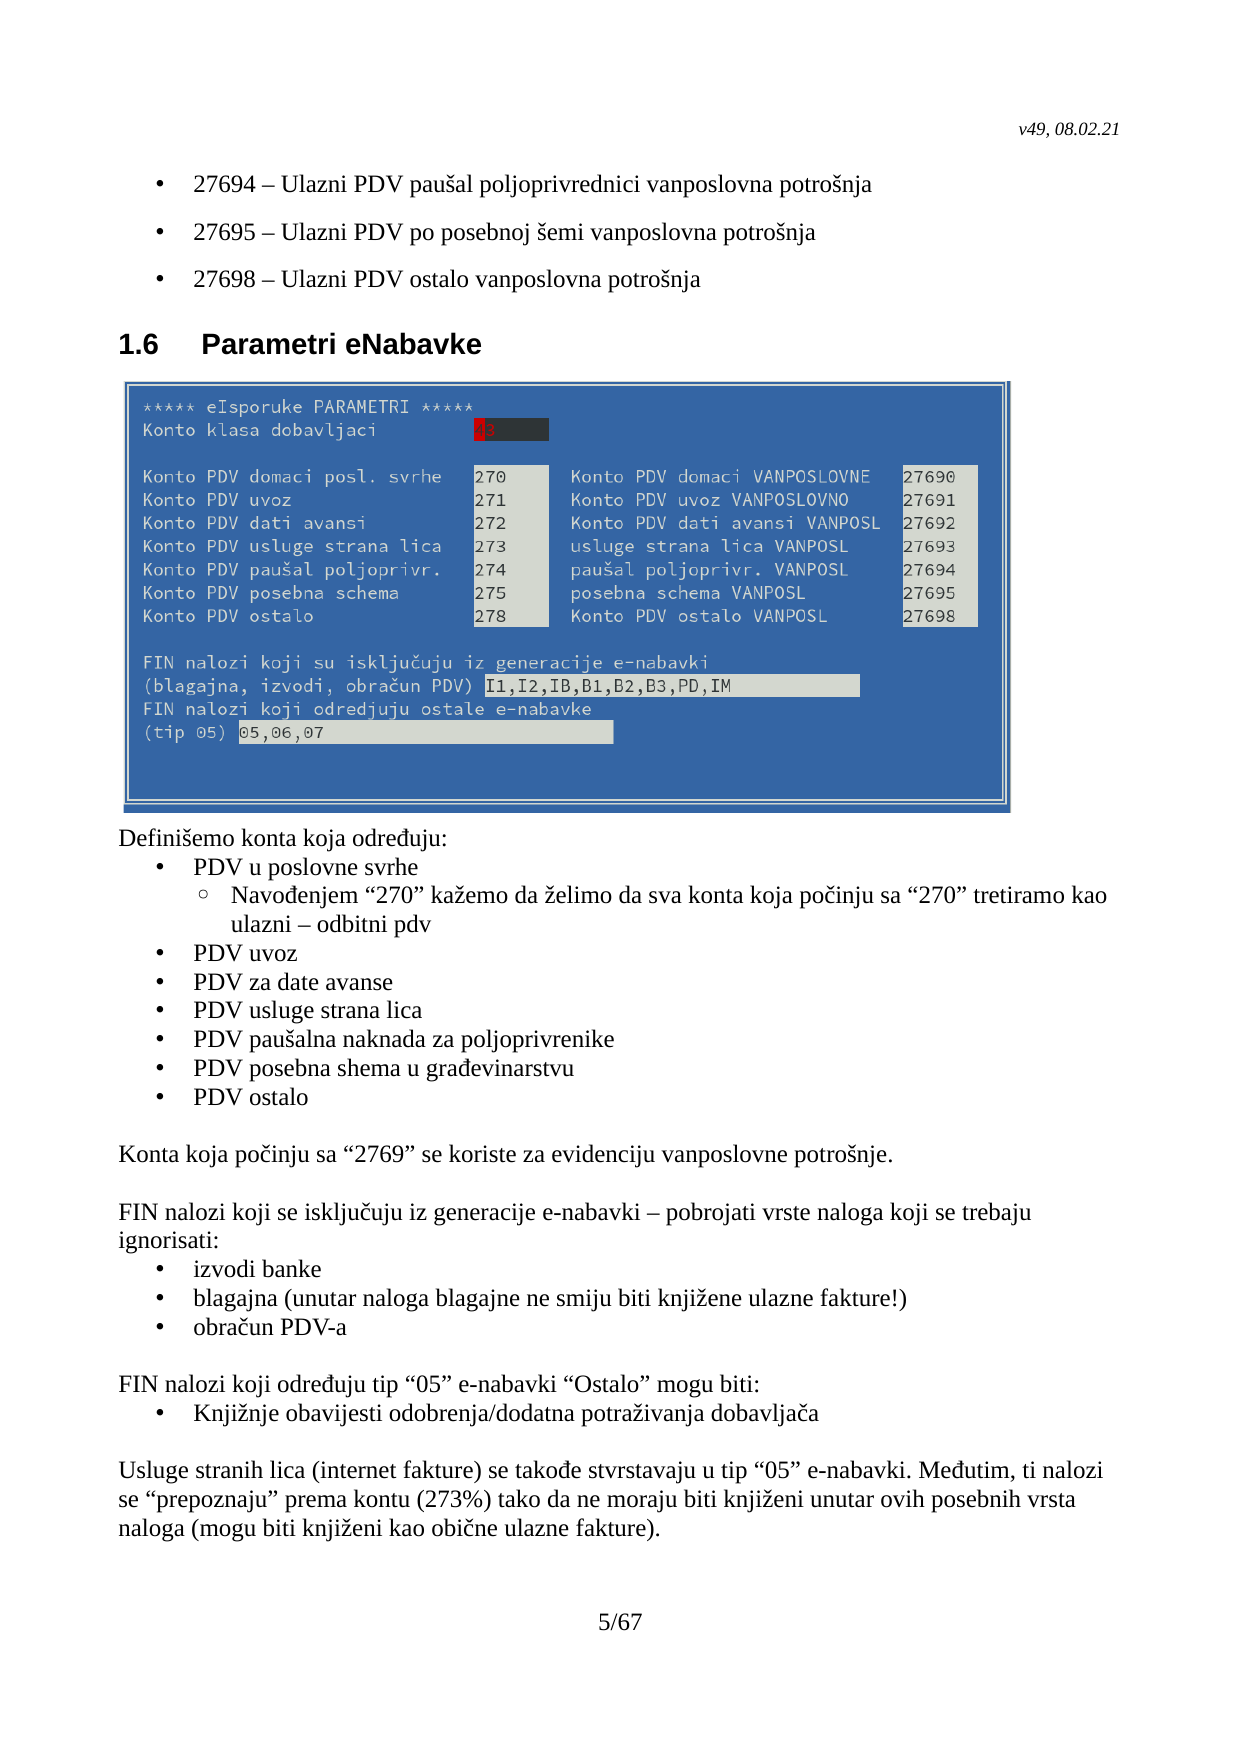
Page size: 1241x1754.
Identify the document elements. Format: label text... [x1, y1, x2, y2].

list PDV ostalo [156, 1082, 1122, 1110]
subtitle Parametri eNabavke [118, 327, 1122, 360]
list blagajna (unutar naloga blagajne ne smiju biti knjižene ulazne fakture!) [156, 1283, 1122, 1312]
picture [123, 381, 1012, 813]
list izvodi banke [156, 1254, 1122, 1283]
list obračun PDV-a [156, 1312, 1122, 1340]
text FIN nalozi koji se isključuju iz generacije e-nabavki – pobrojati vrste naloga koji se trebaju ignorisati: [118, 1197, 1122, 1254]
list 27694 – Ulazni PDV paušal poljoprivrednici vanposlovna potrošnja [156, 169, 1122, 198]
list PDV usluge strana lica [156, 995, 1122, 1024]
text Konta koja počinju sa “2769” se koriste za evidenciju vanposlovne potrošnje. [118, 1139, 1122, 1168]
list PDV u poslovne svrhe [156, 852, 1122, 880]
list PDV paušalna naknada za poljoprivrenike [156, 1024, 1122, 1053]
list PDV za date avanse [156, 967, 1122, 995]
list PDV uvoz [156, 938, 1122, 967]
list Navođenjem “270” kažemo da želimo da sva konta koja počinju sa “270” tretiramo kao ulazni – odbitni pdv [193, 880, 1122, 938]
list 27695 – Ulazni PDV po posebnoj šemi vanposlovna potrošnja [156, 217, 1122, 246]
list 27698 – Ulazni PDV ostalo vanposlovna potrošnja [156, 264, 1122, 293]
text Usluge stranih lica (internet fakture) se takođe stvrstavaju u tip “05” e-nabavki. Međutim, ti nalozi se “prepoznaju” prema kontu (273%) tako da ne moraju biti knjiženi unutar ovih posebnih vrsta naloga (mogu biti knjiženi kao obične ulazne fakture). [118, 1455, 1122, 1542]
text FIN nalozi koji određuju tip “05” e-nabavki “Ostalo” mogu biti: [118, 1369, 1122, 1398]
list PDV posebna shema u građevinarstvu [156, 1053, 1122, 1082]
list Knjižnje obavijesti odobrenja/dodatna potraživanja dobavljača [156, 1398, 1122, 1427]
text Definišemo konta koja određuju: [118, 823, 1122, 852]
